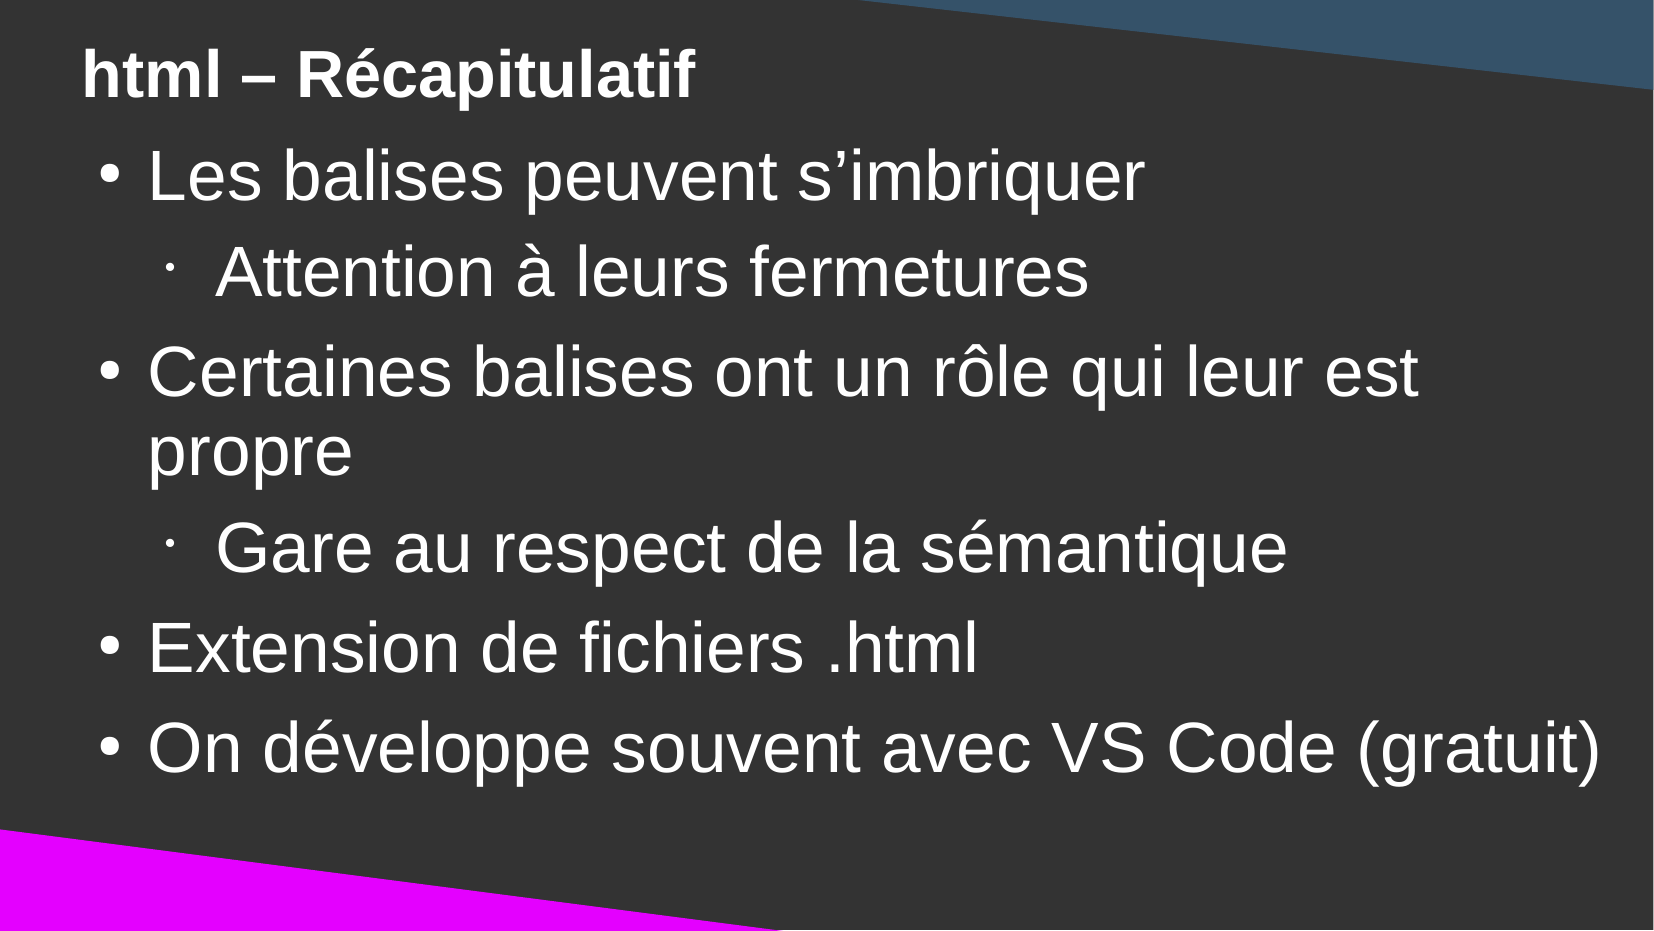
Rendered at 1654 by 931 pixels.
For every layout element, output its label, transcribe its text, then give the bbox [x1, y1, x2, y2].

list Les balises peuvent s’imbriquer Attention à leurs fermetures Certaines balises ont un rôle qui leur est propre Gare au respect de la sémantique Extension de fichiers .html On développe souvent avec VS Code (gratuit) [80, 135, 1605, 816]
text_box [858, 0, 1654, 90]
title html – Récapitulatif [81, 37, 1571, 115]
text_box [0, 829, 784, 931]
